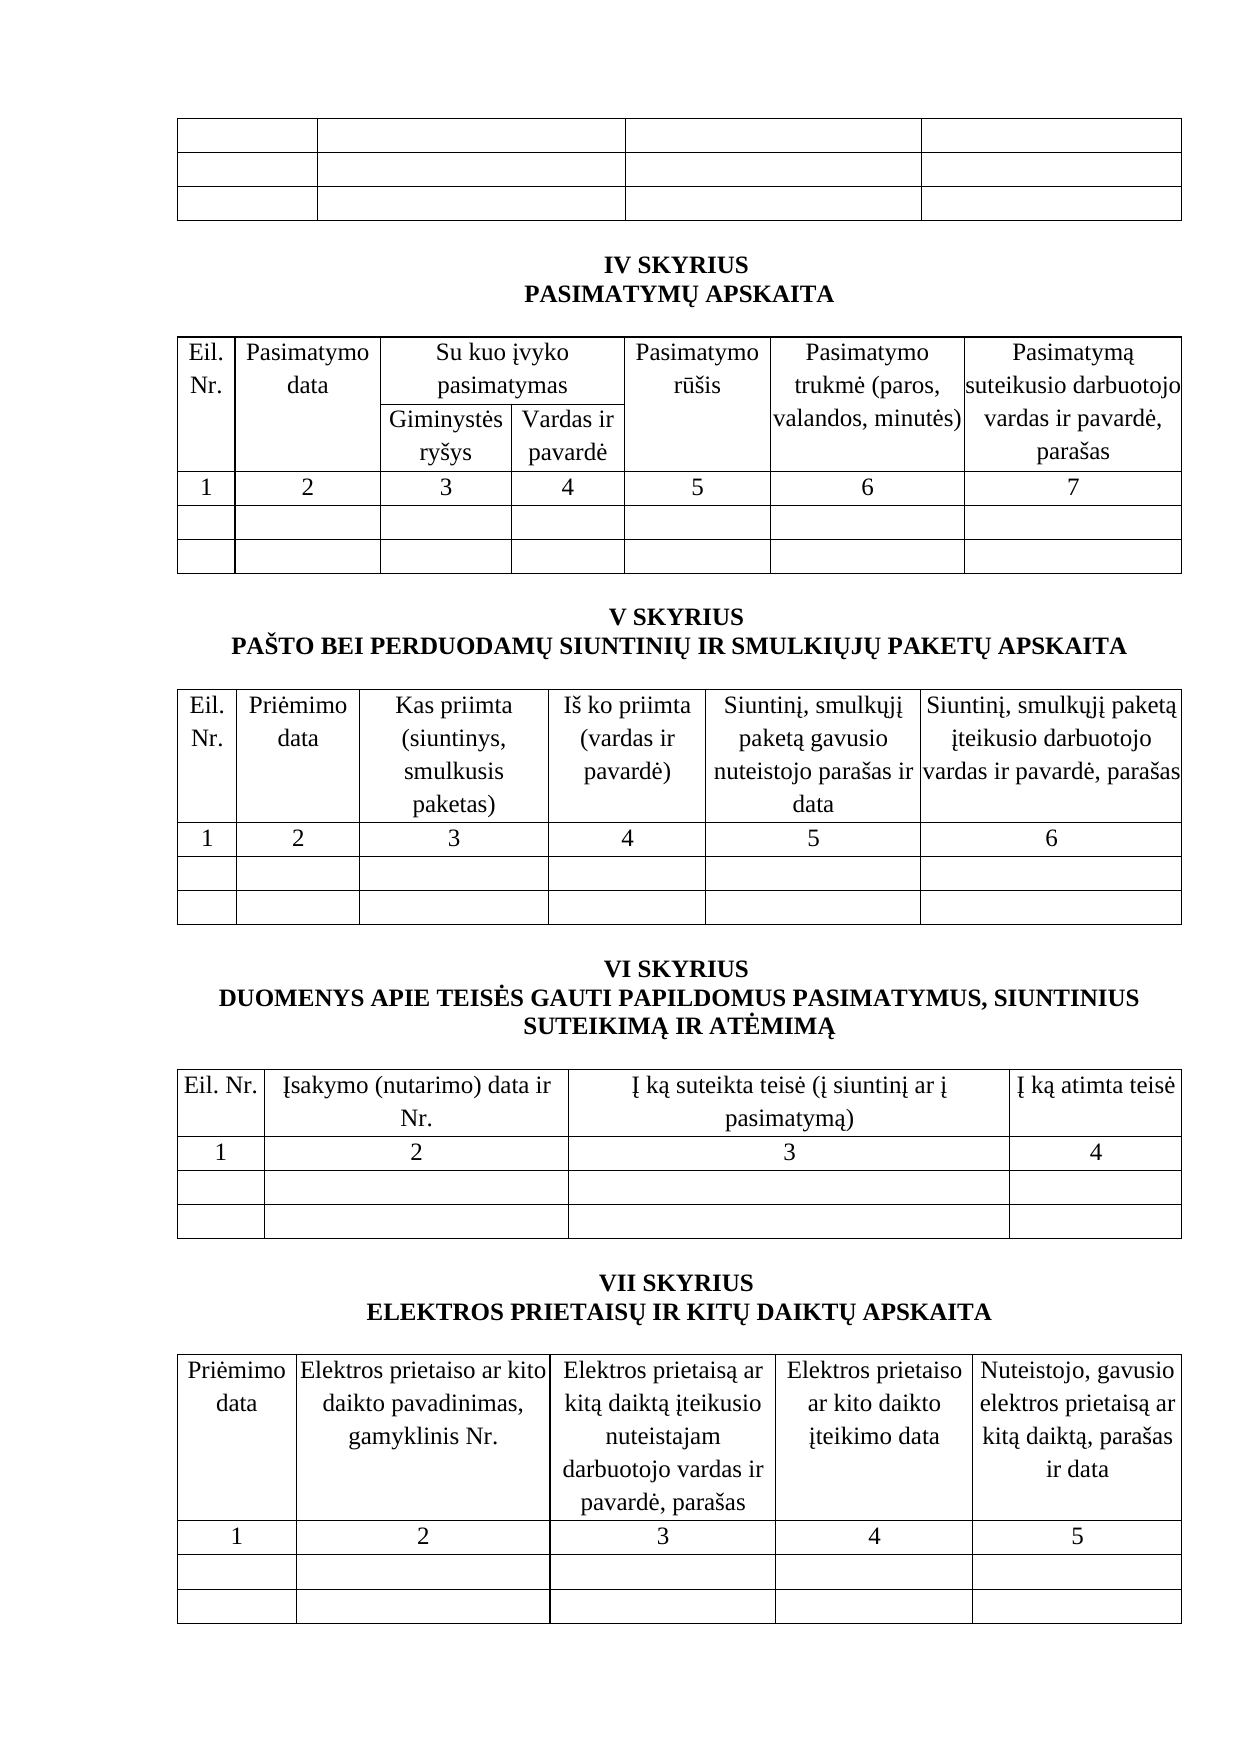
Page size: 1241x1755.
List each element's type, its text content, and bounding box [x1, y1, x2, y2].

table_cell [1010, 1205, 1181, 1238]
table_header Priėmimo data [237, 690, 359, 822]
table_header Elektros prietaiso ar kito daikto įteikimo data [776, 1355, 972, 1520]
table_cell [178, 187, 317, 220]
table_cell [236, 540, 380, 573]
table_cell 5 [706, 823, 920, 856]
table_cell 1 [178, 1137, 264, 1170]
table_cell [297, 1590, 549, 1622]
table_cell 4 [776, 1521, 972, 1554]
table_cell [922, 187, 1181, 220]
table_cell 2 [236, 472, 380, 504]
table_cell [360, 891, 548, 924]
table_cell Vardas ir pavardė [512, 405, 624, 471]
table_cell [973, 1590, 1181, 1622]
table_cell [922, 119, 1181, 152]
table_cell 7 [965, 472, 1181, 504]
table_header Kas priimta (siuntinys, smulkusis paketas) [360, 690, 548, 822]
table_header Eil. Nr. [178, 1070, 264, 1136]
table_cell 6 [921, 823, 1181, 856]
table_cell [551, 1555, 775, 1588]
table_cell [236, 506, 380, 539]
table_cell [297, 1555, 549, 1588]
table_cell 2 [297, 1521, 549, 1554]
table_cell 3 [569, 1137, 1009, 1170]
table_cell Giminystės ryšys [381, 405, 511, 471]
table_cell [549, 891, 705, 924]
table_cell [625, 506, 770, 539]
table_cell 2 [265, 1137, 568, 1170]
table_cell [178, 540, 234, 573]
table_cell [237, 857, 359, 890]
text IV SKYRIUS [177, 250, 1181, 279]
table_cell 5 [625, 472, 770, 504]
table_cell [569, 1171, 1009, 1204]
table_cell [178, 891, 236, 924]
table_cell [625, 540, 770, 573]
table_header Pasimatymą suteikusio darbuotojo vardas ir pavardė, parašas [965, 338, 1181, 471]
table_cell 3 [360, 823, 548, 856]
table_cell [706, 891, 920, 924]
table_cell [265, 1171, 568, 1204]
table_cell [178, 857, 236, 890]
table_header Elektros prietaiso ar kito daikto pavadinimas, gamyklinis Nr. [297, 1355, 549, 1520]
table_cell [237, 891, 359, 924]
table_cell [178, 1171, 264, 1204]
table_cell [178, 506, 234, 539]
table_cell [921, 891, 1181, 924]
table_cell [381, 540, 511, 573]
table_cell [626, 153, 921, 186]
table_header Siuntinį, smulkųjį paketą gavusio nuteistojo parašas ir data [706, 690, 920, 822]
table_cell [921, 857, 1181, 890]
table_cell [178, 119, 317, 152]
text VI SKYRIUS [177, 954, 1181, 983]
table_header Su kuo įvyko pasimatymas [381, 338, 624, 403]
table_cell [626, 119, 921, 152]
table_cell [381, 506, 511, 539]
table_header Pasimatymo rūšis [625, 338, 770, 471]
table_cell 2 [237, 823, 359, 856]
table_cell [360, 857, 548, 890]
table_header Iš ko priimta (vardas ir pavardė) [549, 690, 705, 822]
table_cell [549, 857, 705, 890]
table_cell 4 [549, 823, 705, 856]
table_header Į ką suteikta teisė (į siuntinį ar į pasimatymą) [569, 1070, 1009, 1136]
table_cell 3 [551, 1521, 775, 1554]
table_cell [771, 540, 964, 573]
table_cell [178, 1590, 296, 1622]
table_header Į ką atimta teisė [1010, 1070, 1181, 1136]
table_cell 1 [178, 472, 234, 504]
table_cell 1 [178, 1521, 296, 1554]
table_cell [973, 1555, 1181, 1588]
table_cell [178, 1555, 296, 1588]
table_cell [512, 540, 624, 573]
table_cell 3 [381, 472, 511, 504]
table_cell [512, 506, 624, 539]
table_header Priėmimo data [178, 1355, 296, 1520]
table_cell [318, 119, 625, 152]
table_header Pasimatymo data [236, 338, 380, 471]
table_cell [569, 1205, 1009, 1238]
table_cell [1010, 1171, 1181, 1204]
table_cell [318, 153, 625, 186]
text ELEKTROS PRIETAISŲ IR KITŲ DAIKTŲ APSKAITA [177, 1297, 1181, 1325]
table_cell [771, 506, 964, 539]
table_cell [776, 1590, 972, 1622]
text VII SKYRIUS [177, 1268, 1181, 1297]
table_cell [776, 1555, 972, 1588]
text PAŠTO BEI PERDUODAMŲ SIUNTINIŲ IR SMULKIŲJŲ PAKETŲ APSKAITA [177, 631, 1181, 660]
table_cell [706, 857, 920, 890]
table_cell [551, 1590, 775, 1622]
table_cell [965, 540, 1181, 573]
text DUOMENYS APIE TEISĖS GAUTI PAPILDOMUS PASIMATYMUS, SIUNTINIUS SUTEIKIMĄ IR ATĖMIMĄ [177, 983, 1181, 1040]
table_header Siuntinį, smulkųjį paketą įteikusio darbuotojo vardas ir pavardė, parašas [921, 690, 1181, 822]
table_cell 1 [178, 823, 236, 856]
table_header Eil. Nr. [178, 690, 236, 822]
text V SKYRIUS [177, 602, 1181, 631]
table_cell 6 [771, 472, 964, 504]
text PASIMATYMŲ APSKAITA [177, 279, 1181, 308]
table_header Pasimatymo trukmė (paros, valandos, minutės) [771, 338, 964, 471]
table_header Įsakymo (nutarimo) data ir Nr. [265, 1070, 568, 1136]
table_cell [626, 187, 921, 220]
table_cell [965, 506, 1181, 539]
table_header Nuteistojo, gavusio elektros prietaisą ar kitą daiktą, parašas ir data [973, 1355, 1181, 1520]
table_cell 5 [973, 1521, 1181, 1554]
table_cell [922, 153, 1181, 186]
table_cell [178, 153, 317, 186]
table_header Eil. Nr. [178, 338, 234, 471]
table_cell 4 [1010, 1137, 1181, 1170]
table_cell 4 [512, 472, 624, 504]
table_cell [178, 1205, 264, 1238]
table_header Elektros prietaisą ar kitą daiktą įteikusio nuteistajam darbuotojo vardas ir pavardė, parašas [551, 1355, 775, 1520]
table_cell [318, 187, 625, 220]
table_cell [265, 1205, 568, 1238]
